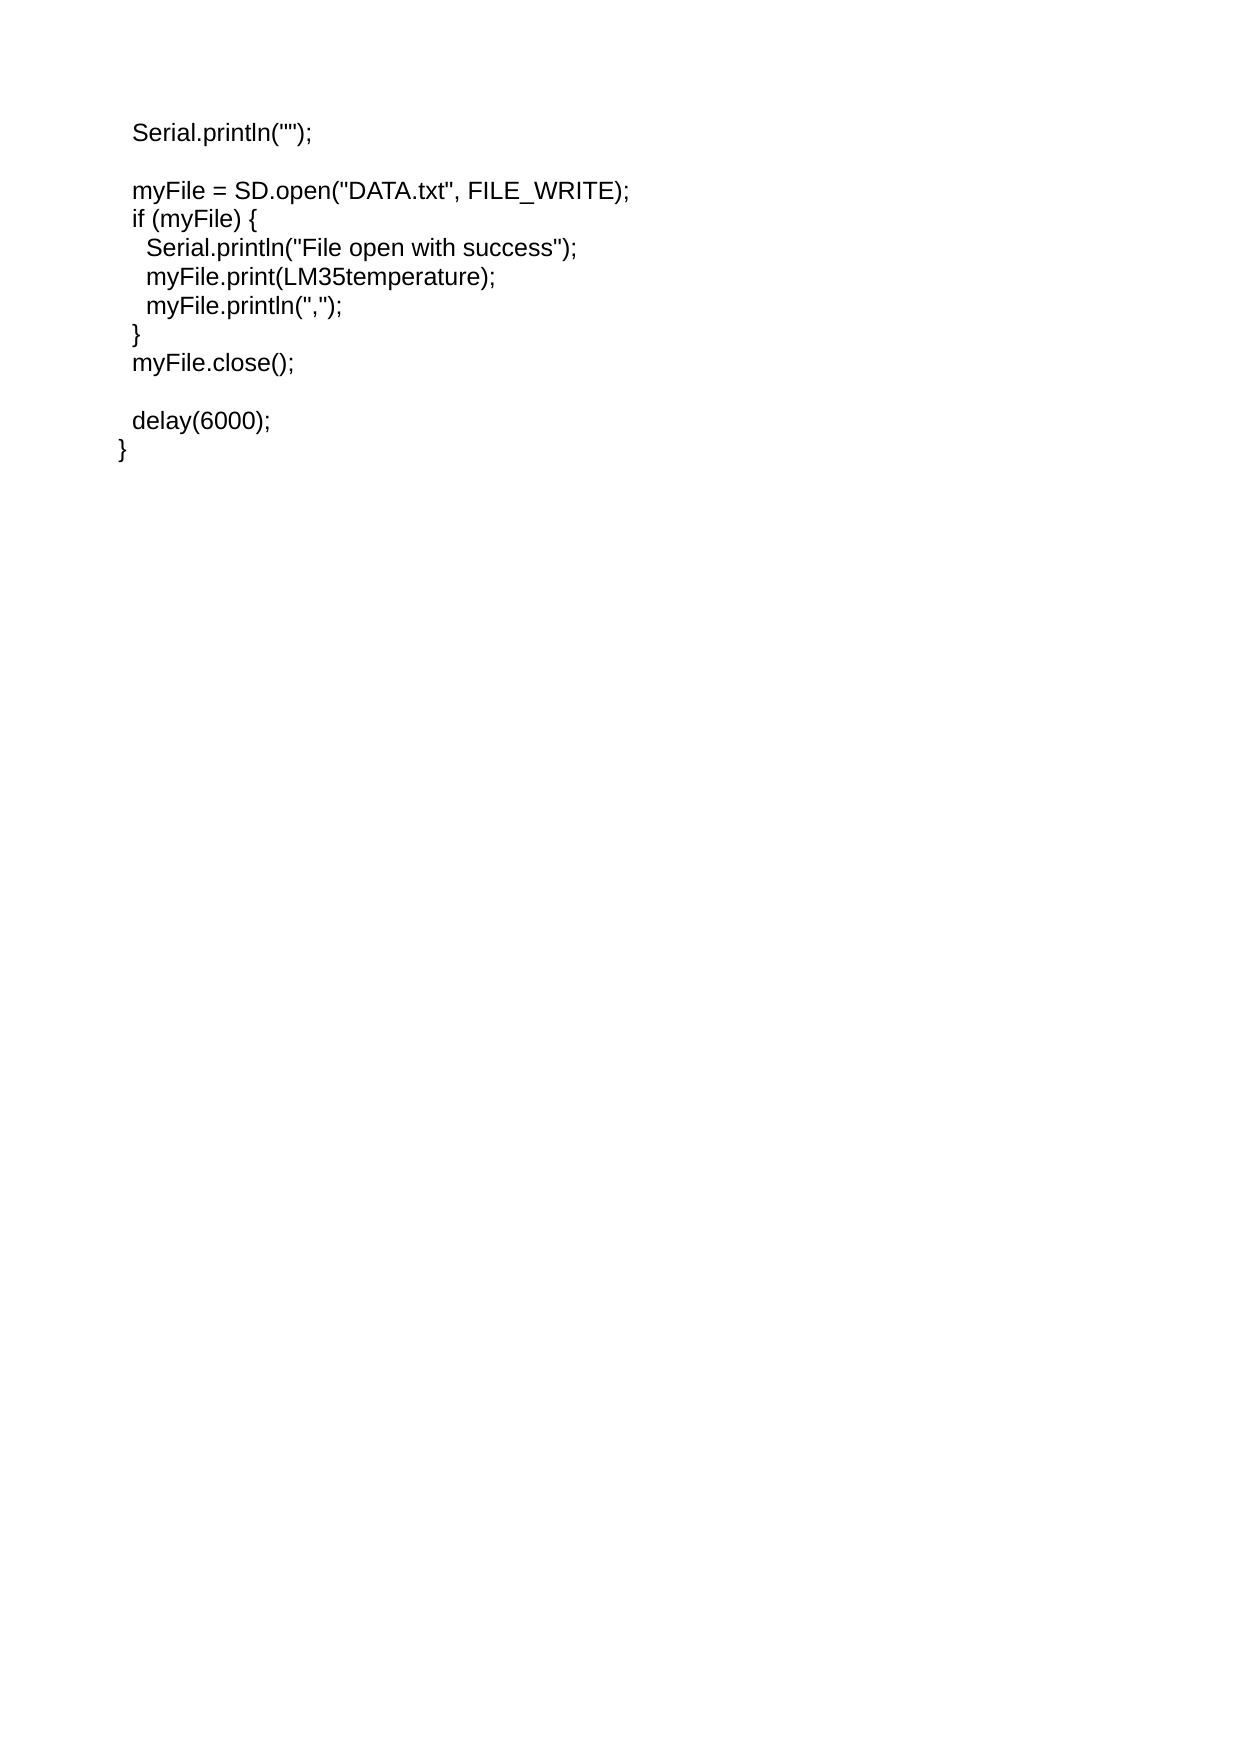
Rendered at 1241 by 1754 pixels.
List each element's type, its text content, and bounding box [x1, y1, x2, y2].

text myFile = SD.open("DATA.txt", FILE_WRITE); [118, 176, 1122, 204]
text delay(6000); [118, 406, 1122, 434]
text Serial.println(""); [118, 118, 1122, 147]
text myFile.close(); [118, 348, 1122, 377]
text } [118, 434, 1122, 463]
text myFile.print(LM35temperature); [118, 262, 1122, 291]
text myFile.println(","); [118, 291, 1122, 319]
text } [118, 319, 1122, 348]
text Serial.println("File open with success"); [118, 233, 1122, 262]
text if (myFile) { [118, 204, 1122, 233]
